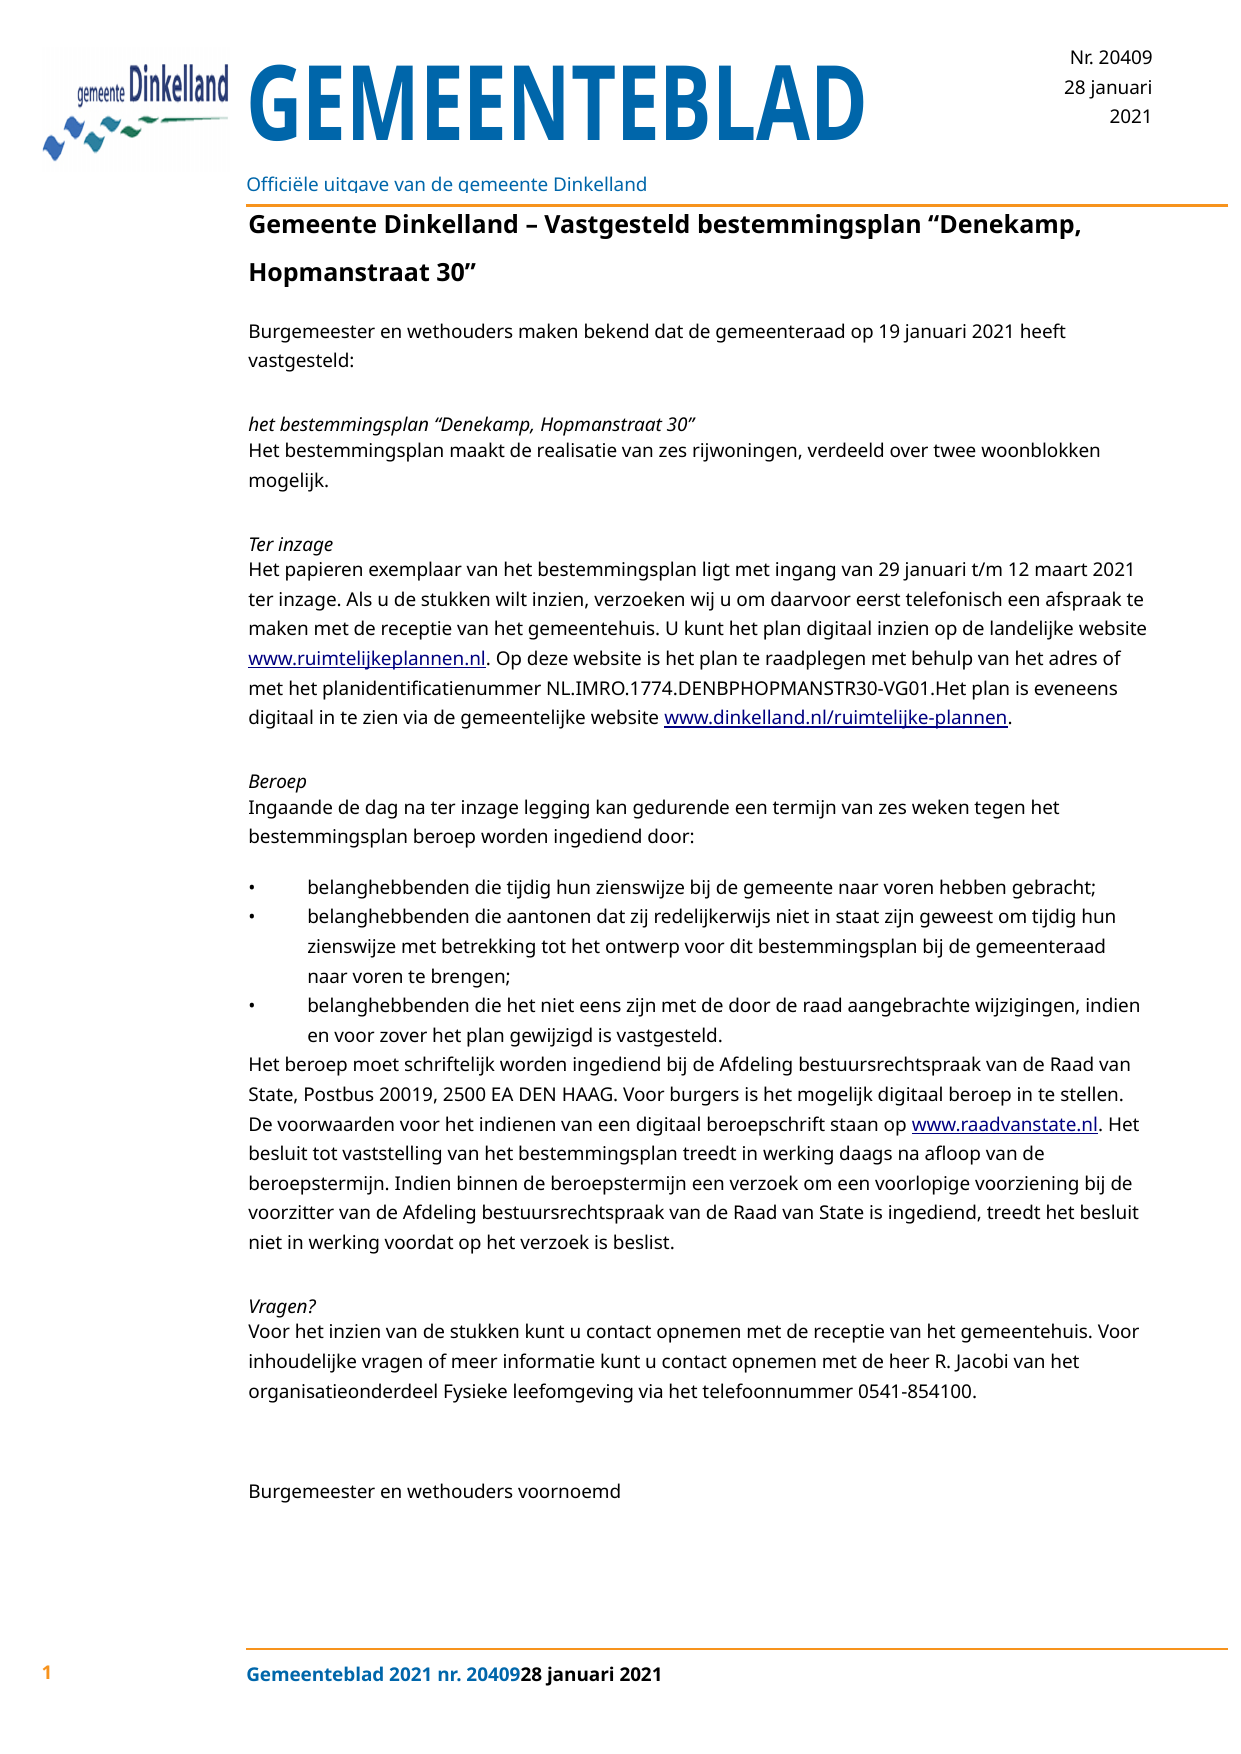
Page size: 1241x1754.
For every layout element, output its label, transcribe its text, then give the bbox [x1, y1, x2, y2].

text Gemeente Dinkelland – Vastgesteld bestemmingsplan “Denekamp, Hopmanstraat 30” [248, 207, 1152, 288]
text het bestemmingsplan “Denekamp, Hopmanstraat 30” [248, 411, 1152, 437]
list belanghebbenden die het niet eens zijn met de door de raad aangebrachte wijzigingen, indien en voor zover het plan gewijzigd is vastgesteld. [248, 992, 1152, 1048]
text Burgemeester en wethouders voornoemd [248, 1479, 1152, 1504]
text Ter inzage [248, 531, 1152, 556]
text Het bestemmingsplan maakt de realisatie van zes rijwoningen, verdeeld over twee woonblokken mogelijk. [248, 437, 1152, 492]
text Het papieren exemplaar van het bestemmingsplan ligt met ingang van 29 januari t/m 12 maart 2021 ter inzage. Als u de stukken wilt inzien, verzoeken wij u om daarvoor eerst telefonisch een afspraak te maken met de receptie van het gemeentehuis. U kunt het plan digitaal inzien op de landelijke website www.ruimtelijkeplannen.nl. Op deze website is het plan te raadplegen met behulp van het adres of met het planidentificatienummer NL.IMRO.1774.DENBPHOPMANSTR30-VG01.Het plan is eveneens digitaal in te zien via de gemeentelijke website www.dinkelland.nl/ruimtelijke-plannen. [248, 556, 1152, 730]
text Vragen? [248, 1293, 1152, 1319]
list belanghebbenden die tijdig hun zienswijze bij de gemeente naar voren hebben gebracht; [248, 874, 1152, 900]
text Voor het inzien van de stukken kunt u contact opnemen met de receptie van het gemeentehuis. Voor inhoudelijke vragen of meer informatie kunt u contact opnemen met de heer R. Jacobi van het organisatieonderdeel Fysieke leefomgeving via het telefoonnummer 0541-854100. [248, 1319, 1152, 1404]
list belanghebbenden die aantonen dat zij redelijkerwijs niet in staat zijn geweest om tijdig hun zienswijze met betrekking tot het ontwerp voor dit bestemmingsplan bij de gemeenteraad naar voren te brengen; [248, 904, 1152, 988]
text Ingaande de dag na ter inzage legging kan gedurende een termijn van zes weken tegen het bestemmingsplan beroep worden ingediend door: [248, 794, 1152, 849]
picture [41, 47, 231, 172]
text Burgemeester en wethouders maken bekend dat de gemeenteraad op 19 januari 2021 heeft vastgesteld: [248, 318, 1152, 373]
text Het beroep moet schriftelijk worden ingediend bij de Afdeling bestuursrechtspraak van de Raad van State, Postbus 20019, 2500 EA DEN HAAG. Voor burgers is het mogelijk digitaal beroep in te stellen. De voorwaarden voor het indienen van een digitaal beroepschrift staan op www.raadvanstate.nl. Het besluit tot vaststelling van het bestemmingsplan treedt in werking daags na afloop van de beroepstermijn. Indien binnen de beroepstermijn een verzoek om een voorlopige voorziening bij de voorzitter van de Afdeling bestuursrechtspraak van de Raad van State is ingediend, treedt het besluit niet in werking voordat op het verzoek is beslist. [248, 1052, 1152, 1255]
text Beroep [248, 768, 1152, 794]
